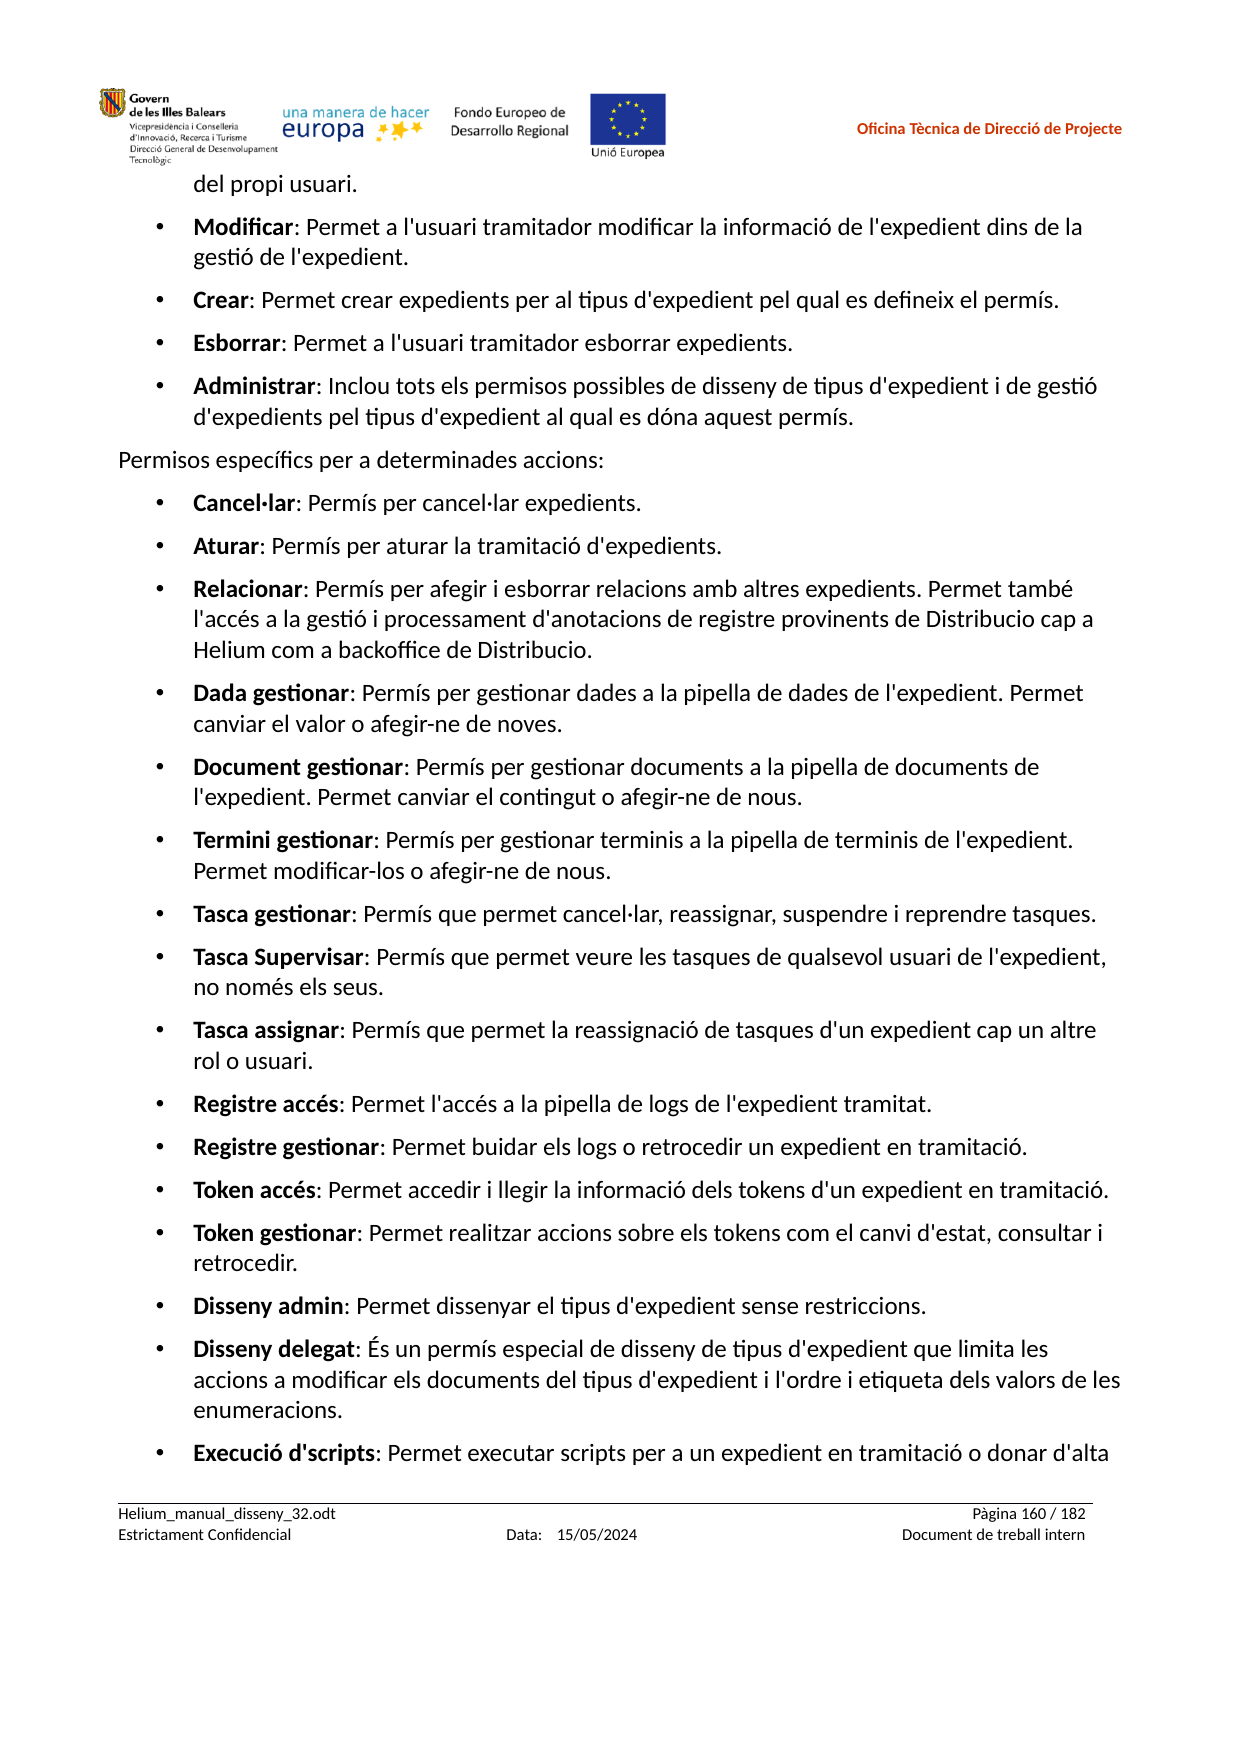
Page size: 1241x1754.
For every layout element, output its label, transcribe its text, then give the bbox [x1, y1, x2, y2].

list Esborrar: Permet a l'usuari tramitador esborrar expedients. [156, 327, 1122, 358]
list del propi usuari. [156, 168, 1122, 198]
list Registre gestionar: Permet buidar els logs o retrocedir un expedient en tramitació. [156, 1131, 1122, 1161]
text Permisos específics per a determinades accions: [118, 444, 1122, 474]
list Token gestionar: Permet realitzar accions sobre els tokens com el canvi d'estat, consultar i retrocedir. [156, 1217, 1122, 1278]
list Crear: Permet crear expedients per al tipus d'expedient pel qual es defineix el permís. [156, 284, 1122, 315]
list Document gestionar: Permís per gestionar documents a la pipella de documents de l'expedient. Permet canviar el contingut o afegir-ne de nous. [156, 751, 1122, 812]
list Disseny admin: Permet dissenyar el tipus d'expedient sense restriccions. [156, 1291, 1122, 1321]
list Relacionar: Permís per afegir i esborrar relacions amb altres expedients. Permet també l'accés a la gestió i processament d'anotacions de registre provinents de Distribucio cap a Helium com a backoffice de Distribucio. [156, 573, 1122, 665]
list Administrar: Inclou tots els permisos possibles de disseny de tipus d'expedient i de gestió d'expedients pel tipus d'expedient al qual es dóna aquest permís. [156, 371, 1122, 432]
picture [99, 87, 668, 166]
list Token accés: Permet accedir i llegir la informació dels tokens d'un expedient en tramitació. [156, 1174, 1122, 1204]
list Aturar: Permís per aturar la tramitació d'expedients. [156, 530, 1122, 561]
list Execució d'scripts: Permet executar scripts per a un expedient en tramitació o donar d'alta [156, 1438, 1122, 1468]
list Tasca Supervisar: Permís que permet veure les tasques de qualsevol usuari de l'expedient, no només els seus. [156, 941, 1122, 1002]
list Disseny delegat: És un permís especial de disseny de tipus d'expedient que limita les accions a modificar els documents del tipus d'expedient i l'ordre i etiqueta dels valors de les enumeracions. [156, 1333, 1122, 1425]
list Registre accés: Permet l'accés a la pipella de logs de l'expedient tramitat. [156, 1088, 1122, 1118]
list Termini gestionar: Permís per gestionar terminis a la pipella de terminis de l'expedient. Permet modificar-los o afegir-ne de nous. [156, 824, 1122, 885]
list Cancel·lar: Permís per cancel·lar expedients. [156, 487, 1122, 518]
list Tasca gestionar: Permís que permet cancel·lar, reassignar, suspendre i reprendre tasques. [156, 898, 1122, 928]
list Modificar: Permet a l'usuari tramitador modificar la informació de l'expedient dins de la gestió de l'expedient. [156, 211, 1122, 272]
list Dada gestionar: Permís per gestionar dades a la pipella de dades de l'expedient. Permet canviar el valor o afegir-ne de noves. [156, 677, 1122, 738]
list Tasca assignar: Permís que permet la reassignació de tasques d'un expedient cap un altre rol o usuari. [156, 1014, 1122, 1075]
